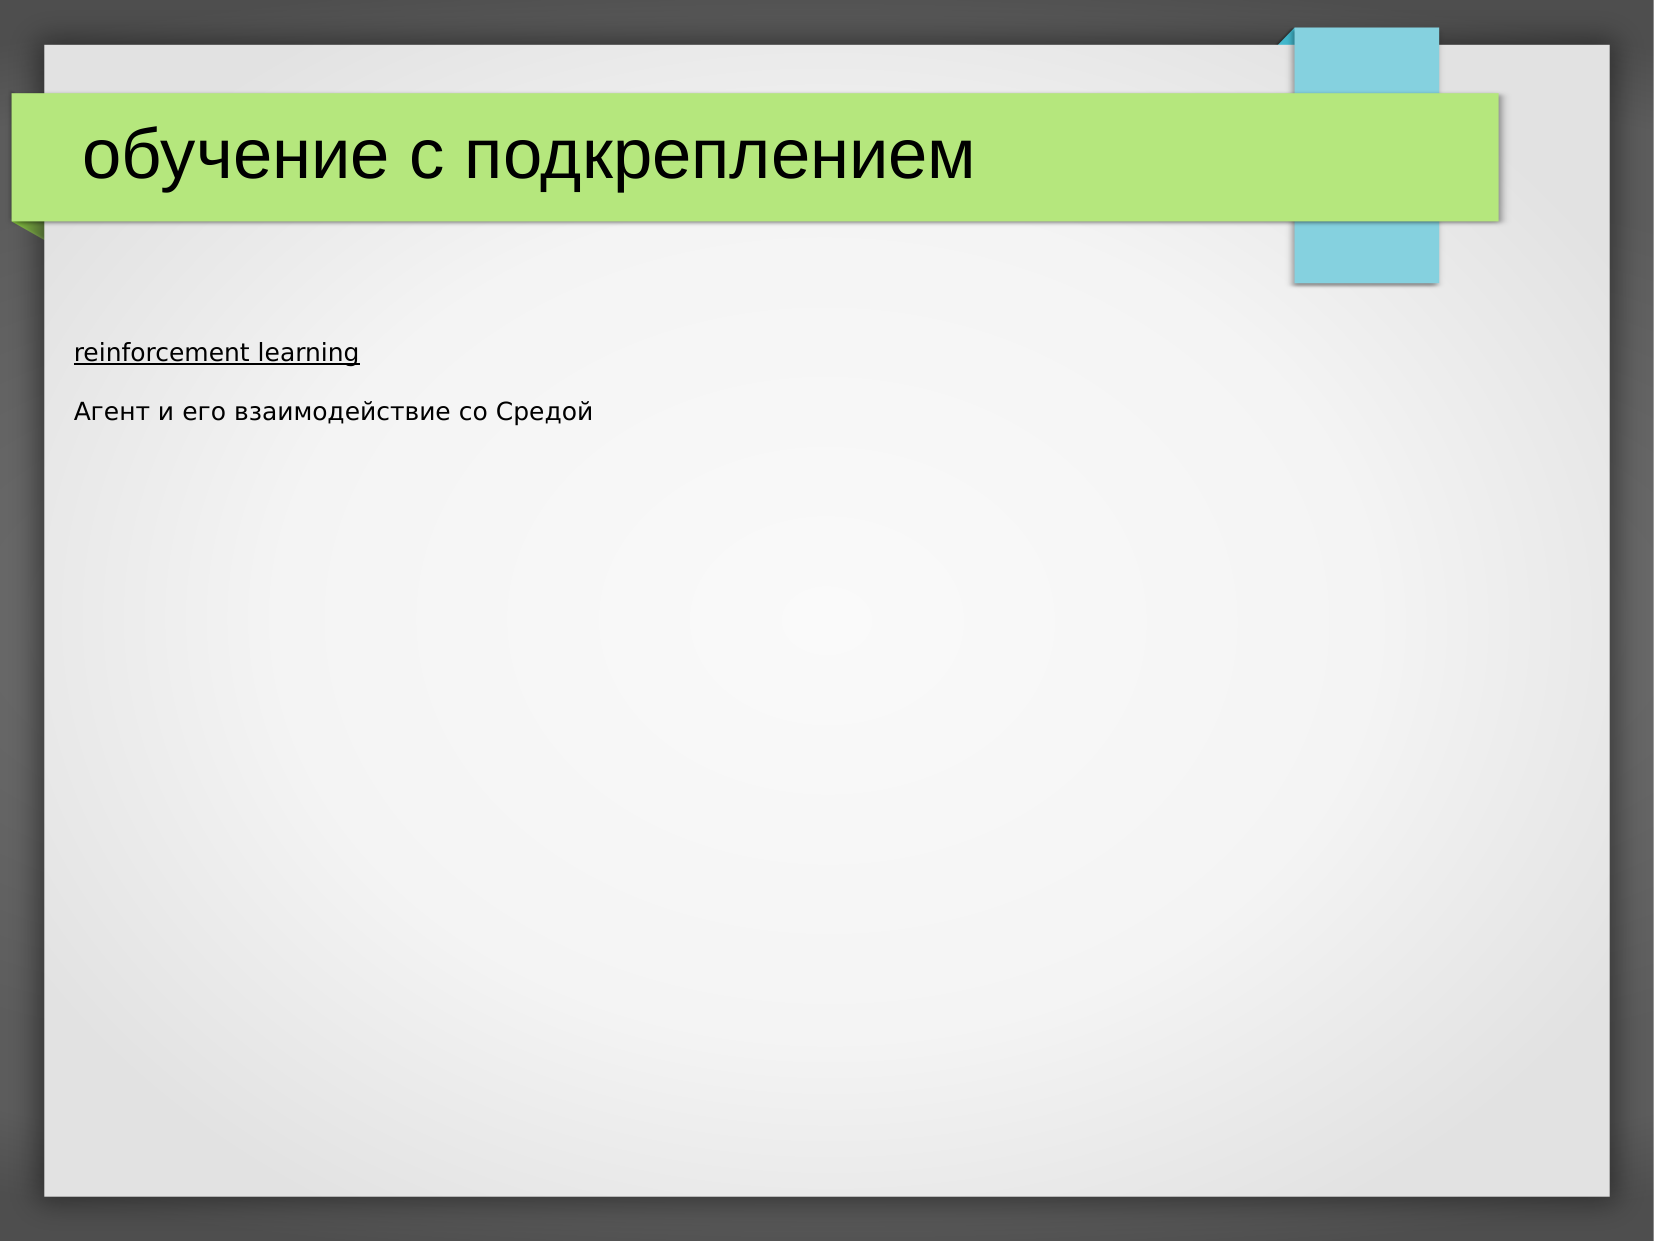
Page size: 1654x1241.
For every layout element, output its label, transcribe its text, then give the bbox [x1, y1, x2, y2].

title обучение с подкреплением [82, 94, 1264, 213]
picture [0, 0, 1654, 1241]
text_box reinforcement learning Агент и его взаимодействие со Средой [59, 330, 1524, 961]
